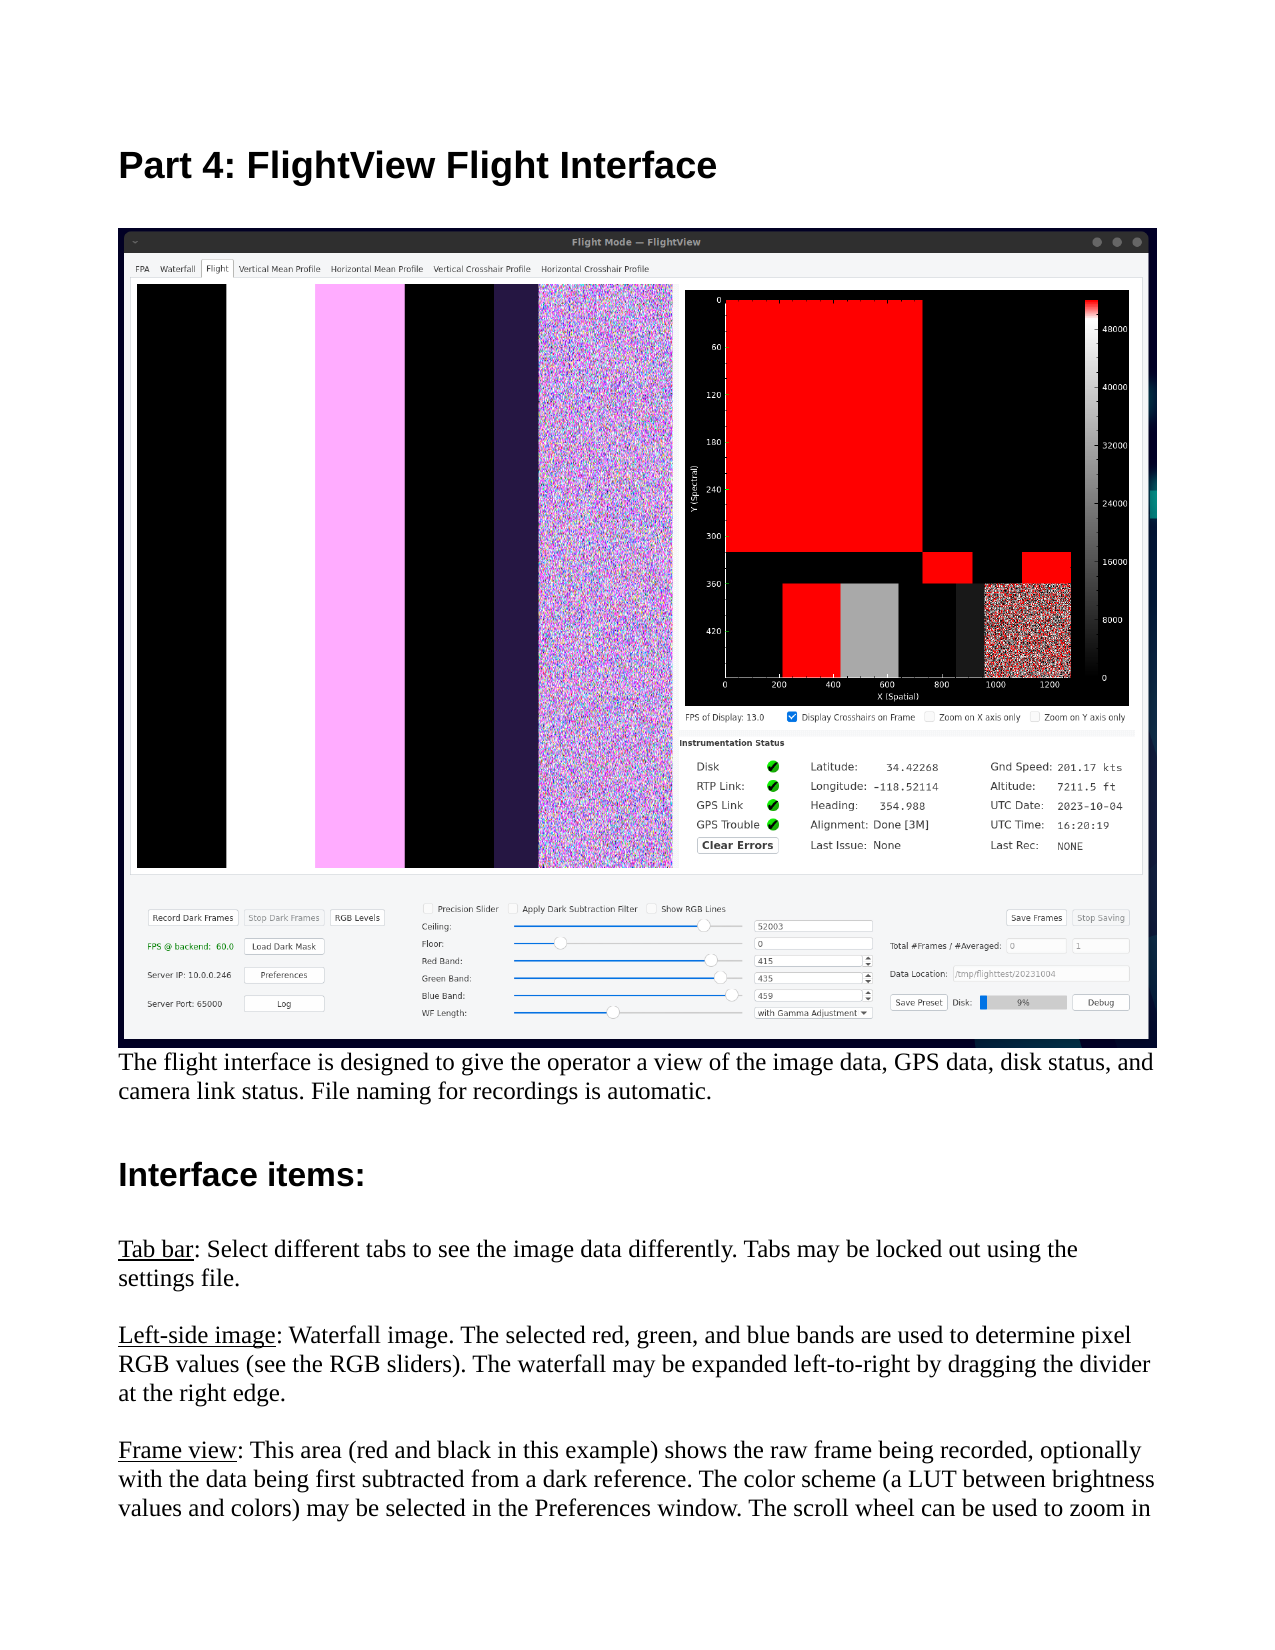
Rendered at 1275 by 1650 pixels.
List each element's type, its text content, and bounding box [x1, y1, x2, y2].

text Left-side image: Waterfall image. The selected red, green, and blue bands are used to determine pixel RGB values (see the RGB sliders). The waterfall may be expanded left-to-right by dragging the divider at the right edge. [118, 1321, 1157, 1407]
subtitle Interface items: [118, 1154, 1157, 1193]
subtitle Part 4: FlightView Flight Interface [118, 143, 1157, 187]
picture [118, 228, 1157, 1048]
text Frame view: This area (red and black in this example) shows the raw frame being recorded, optionally with the data being first subtracted from a dark reference. The color scheme (a LUT between brightness values and colors) may be selected in the Preferences window. The scroll wheel can be used to zoom in [118, 1436, 1157, 1522]
text The flight interface is designed to give the operator a view of the image data, GPS data, disk status, and camera link status. File naming for recordings is automatic. [118, 1048, 1157, 1105]
text Tab bar: Select different tabs to see the image data differently. Tabs may be locked out using the settings file. [118, 1234, 1157, 1292]
